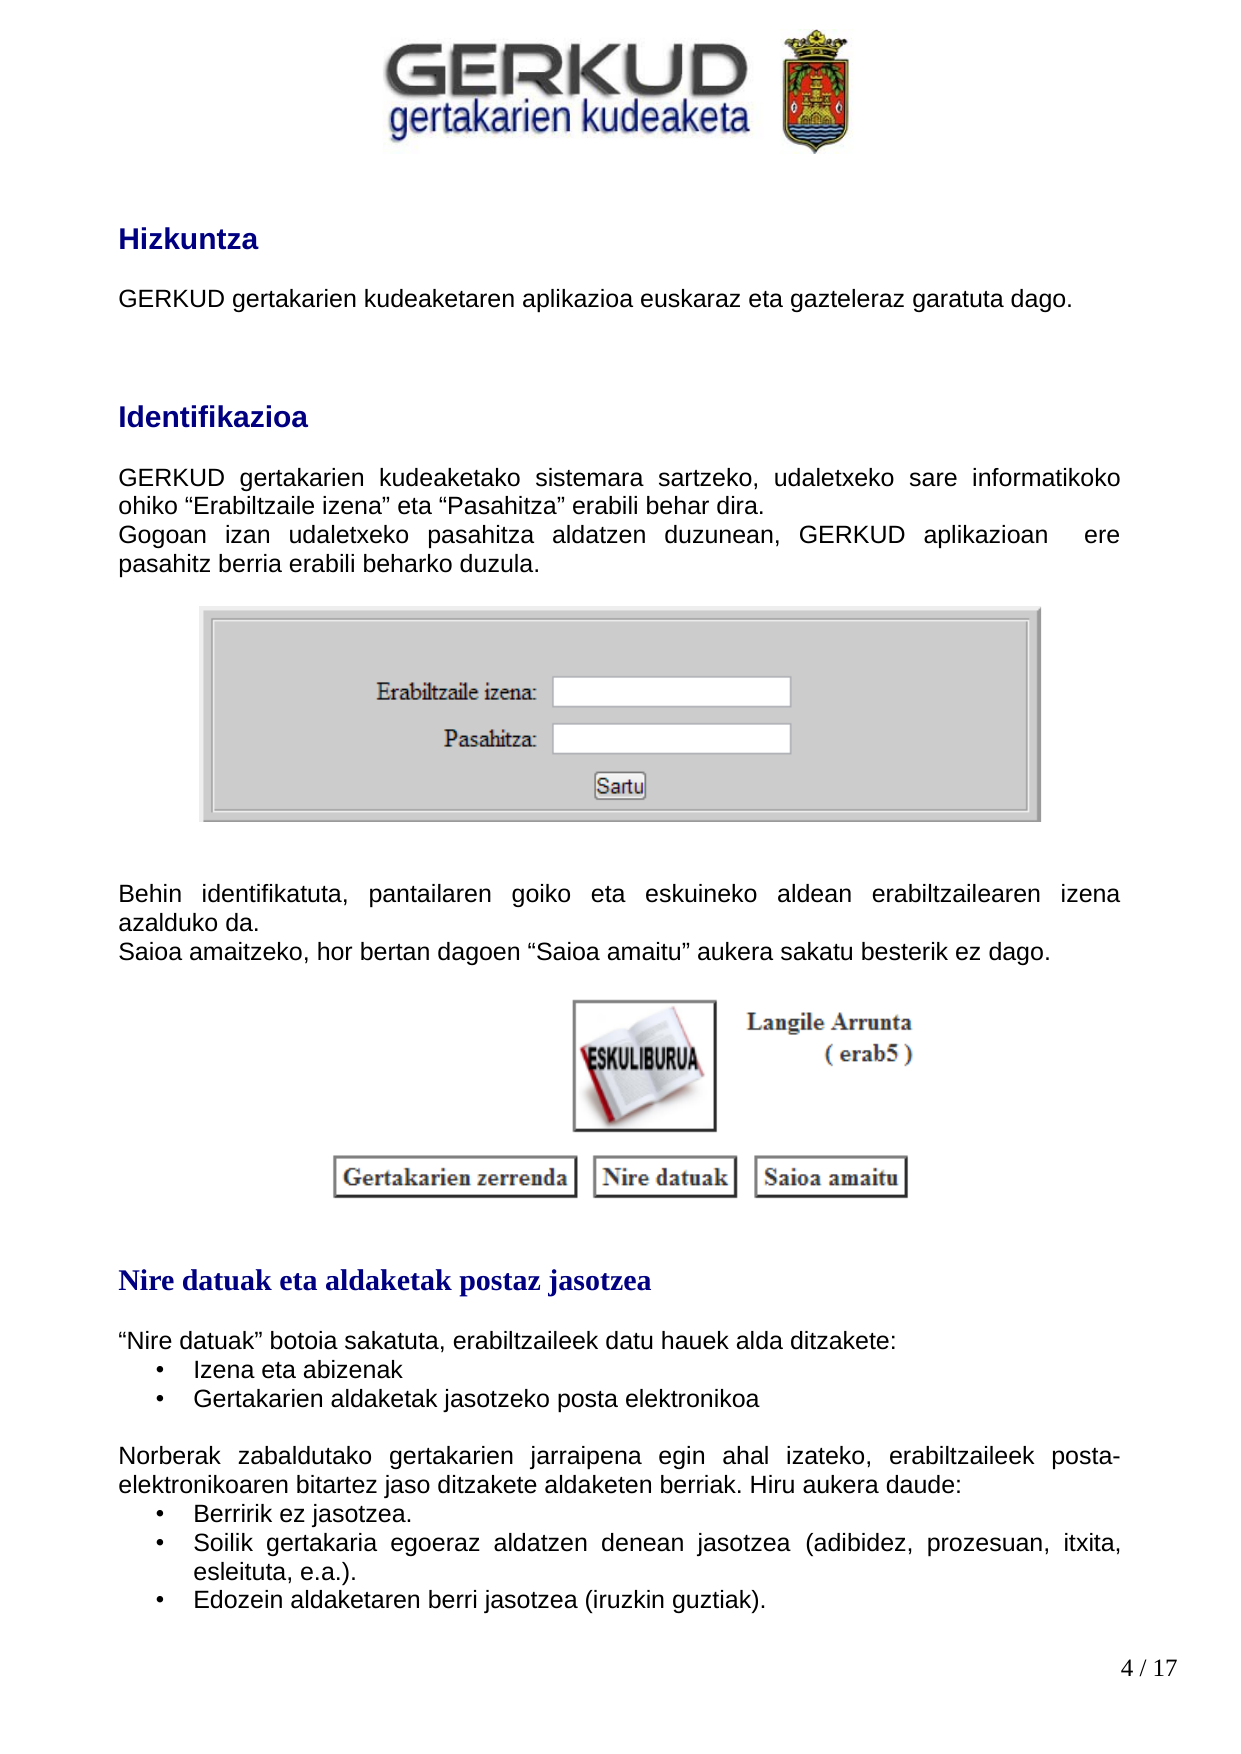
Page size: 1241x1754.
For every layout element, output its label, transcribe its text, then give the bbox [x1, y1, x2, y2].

text GERKUD gertakarien kudeaketako sistemara sartzeko, udaletxeko sare informatikoko ohiko “Erabiltzaile izena” eta “Pasahitza” erabili behar dira. [118, 462, 1122, 520]
list Soilik gertakaria egoeraz aldatzen denean jasotzea (adibidez, prozesuan, itxita, esleituta, e.a.). [156, 1528, 1122, 1585]
picture [199, 606, 1042, 822]
subtitle Nire datuak eta aldaketak postaz jasotzea [118, 1263, 1122, 1297]
subtitle Identifikazioa [118, 399, 1122, 434]
subtitle Hizkuntza [118, 221, 1122, 255]
text Saioa amaitzeko, hor bertan dagoen “Saioa amaitu” aukera sakatu besterik ez dago. [118, 937, 1122, 966]
text Norberak zabaldutako gertakarien jarraipena egin ahal izateko, erabiltzaileek posta-elektronikoaren bitartez jaso ditzakete aldaketen berriak. Hiru aukera daude: [118, 1441, 1122, 1499]
list Izena eta abizenak [156, 1355, 1122, 1384]
text GERKUD gertakarien kudeaketaren aplikazioa euskaraz eta gazteleraz garatuta dago. [118, 284, 1122, 313]
list Edozein aldaketaren berri jasotzea (iruzkin guztiak). [156, 1585, 1122, 1614]
list Berririk ez jasotzea. [156, 1499, 1122, 1528]
picture [382, 29, 861, 154]
text Behin identifikatuta, pantailaren goiko eta eskuineko aldean erabiltzailearen izena azalduko da. [118, 879, 1122, 937]
text Gogoan izan udaletxeko pasahitza aldatzen duzunean, GERKUD aplikazioan ere pasahitz berria erabili beharko duzula. [118, 520, 1122, 577]
picture [321, 994, 919, 1206]
text “Nire datuak” botoia sakatuta, erabiltzaileek datu hauek alda ditzakete: [118, 1326, 1122, 1355]
list Gertakarien aldaketak jasotzeko posta elektronikoa [156, 1384, 1122, 1412]
